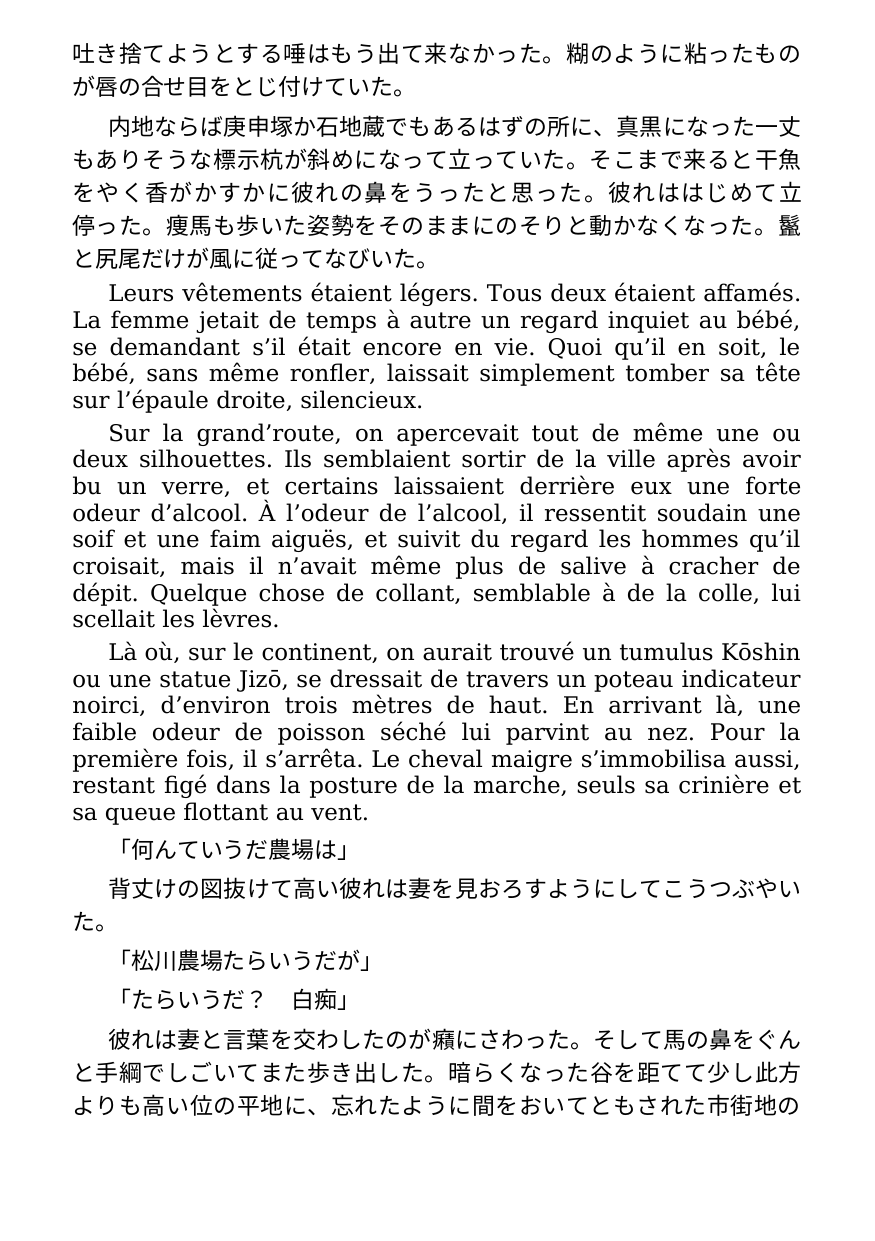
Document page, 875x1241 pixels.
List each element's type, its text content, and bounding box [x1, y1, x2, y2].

text Leurs vêtements étaient légers. Tous deux étaient affamés. La femme jetait de temps à autre un regard inquiet au bébé, se demandant s’il était encore en vie. Quoi qu’il en soit, le bébé, sans même ronfler, laissait simplement tomber sa tête sur l’épaule droite, silencieux. [72, 281, 802, 414]
text 彼れは妻と言葉を交わしたのが癪にさわった。そして馬の鼻をぐんと手綱でしごいてまた歩き出した。暗らくなった谷を距てて少し此方よりも高い位の平地に、忘れたように間をおいてともされた市街地の [72, 1022, 802, 1121]
text 内地ならば庚申塚か石地蔵でもあるはずの所に、真黒になった一丈もありそうな標示杭が斜めになって立っていた。そこまで来ると干魚をやく香がかすかに彼れの鼻をうったと思った。彼れははじめて立停った。痩馬も歩いた姿勢をそのままにのそりと動かなくなった。鬣と尻尾だけが風に従ってなびいた。 [72, 108, 802, 274]
text 吐き捨てようとする唾はもう出て来なかった。糊のように粘ったものが唇の合せ目をとじ付けていた。 [72, 36, 802, 102]
text 背丈けの図抜けて高い彼れは妻を見おろすようにしてこうつぶやいた。 [72, 871, 802, 937]
text 「何んていうだ農場は」 [72, 832, 802, 865]
text 「松川農場たらいうだが」 [72, 943, 802, 976]
text 「たらいうだ？ 白痴」 [72, 982, 802, 1016]
text Sur la grand’route, on apercevait tout de même une ou deux silhouettes. Ils semblaient sortir de la ville après avoir bu un verre, et certains laissaient derrière eux une forte odeur d’alcool. À l’odeur de l’alcool, il ressentit soudain une soif et une faim aiguës, et suivit du regard les hommes qu’il croisait, mais il n’avait même plus de salive à cracher de dépit. Quelque chose de collant, semblable à de la colle, lui scellait les lèvres. [72, 420, 802, 633]
text Là où, sur le continent, on aurait trouvé un tumulus Kōshin ou une statue Jizō, se dressait de travers un poteau indicateur noirci, d’environ trois mètres de haut. En arrivant là, une faible odeur de poisson séché lui parvint au nez. Pour la première fois, il s’arrêta. Le cheval maigre s’immobilisa aussi, restant figé dans la posture de la marche, seuls sa crinière et sa queue flottant au vent. [72, 639, 802, 826]
